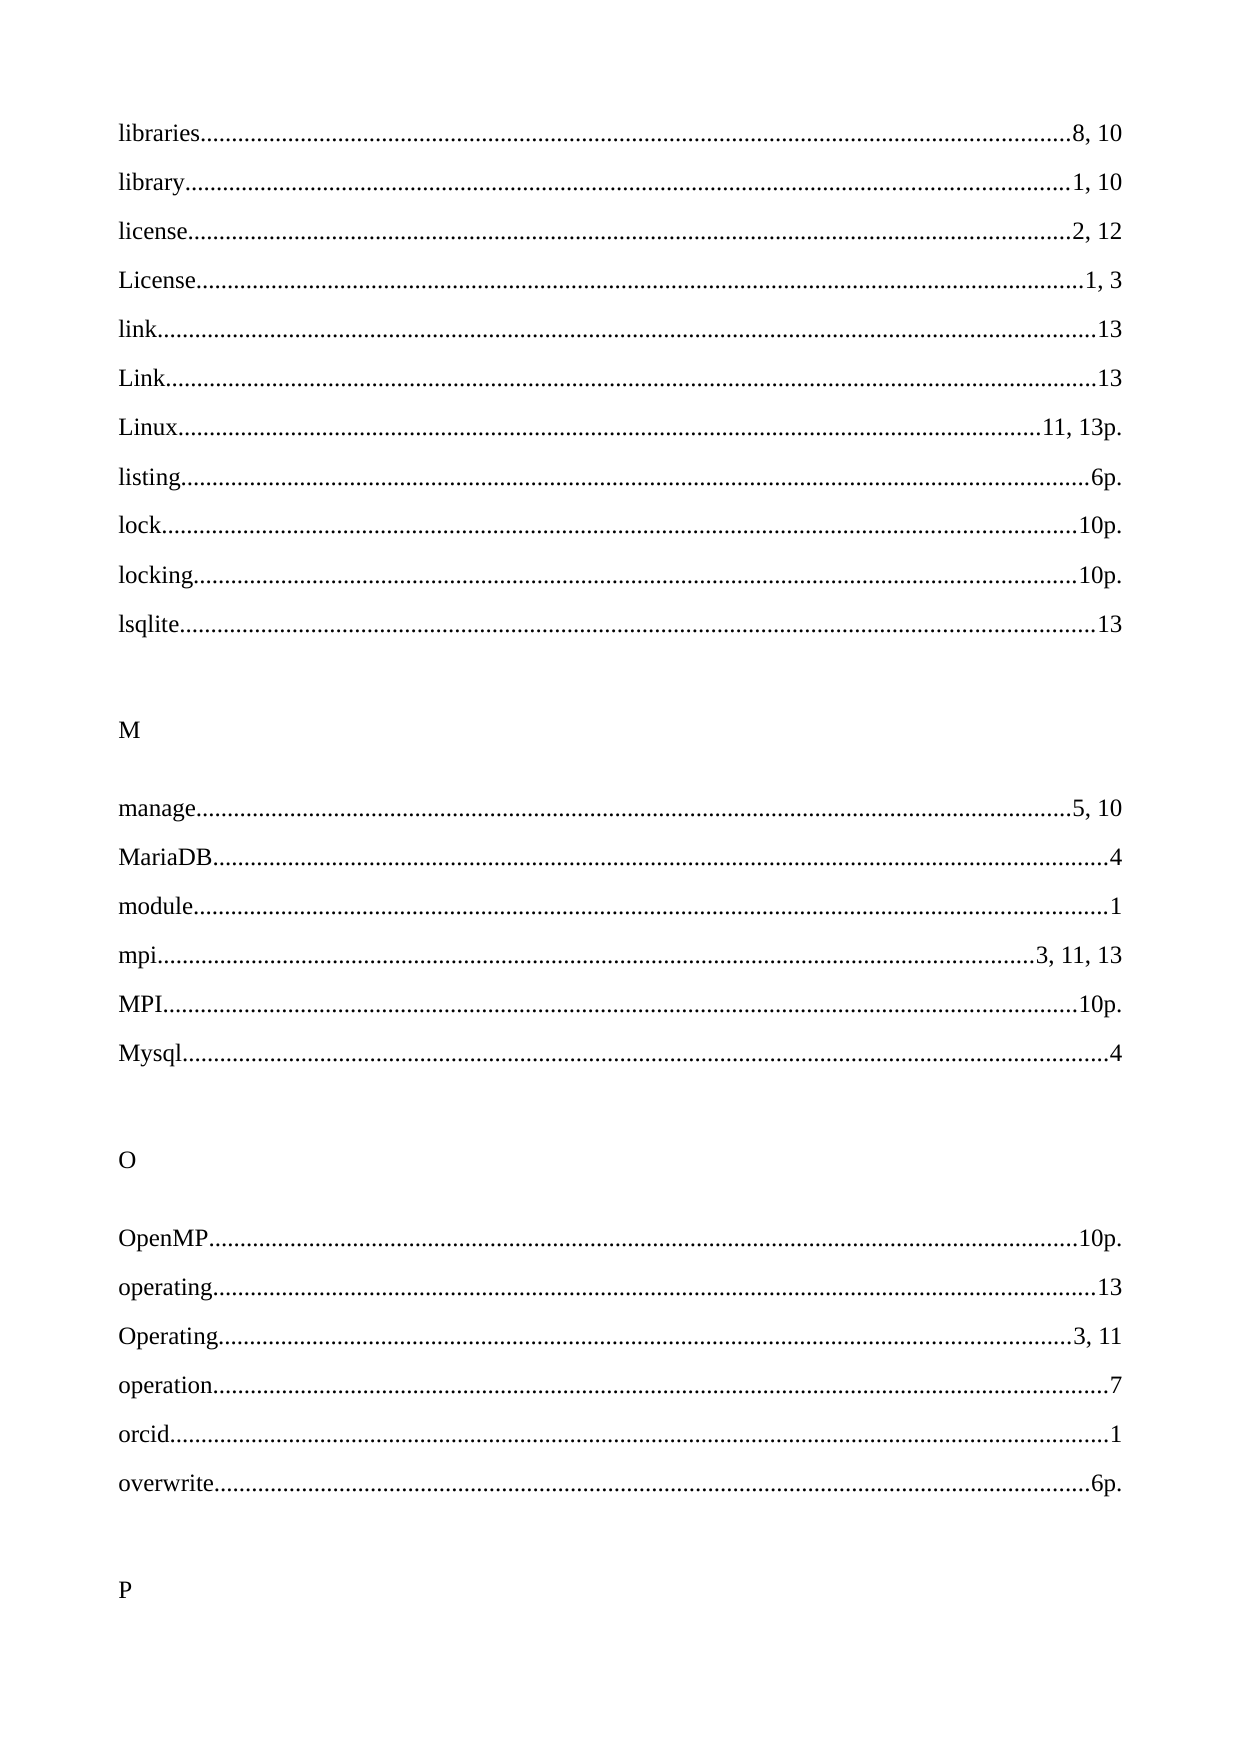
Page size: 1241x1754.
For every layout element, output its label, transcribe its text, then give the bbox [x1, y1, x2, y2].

text manage 5, 10 [118, 793, 1122, 822]
text libraries 8, 10 [118, 118, 1122, 147]
text Link 13 [118, 363, 1122, 392]
text library 1, 10 [118, 167, 1122, 196]
text Operating 3, 11 [118, 1321, 1122, 1350]
text O [118, 1145, 1122, 1174]
text MPI 10p. [118, 989, 1122, 1018]
text locking 10p. [118, 560, 1122, 588]
text lock 10p. [118, 511, 1122, 539]
text license 2, 12 [118, 216, 1122, 245]
text module 1 [118, 891, 1122, 920]
text link 13 [118, 314, 1122, 343]
text orcid 1 [118, 1419, 1122, 1448]
text operation 7 [118, 1370, 1122, 1399]
text License 1, 3 [118, 265, 1122, 294]
text P [118, 1575, 1122, 1603]
text OpenMP 10p. [118, 1223, 1122, 1252]
text overwrite 6p. [118, 1468, 1122, 1497]
text mpi 3, 11, 13 [118, 940, 1122, 969]
text MariaDB 4 [118, 842, 1122, 871]
text lsqlite 13 [118, 609, 1122, 637]
text Linux 11, 13p. [118, 412, 1122, 441]
text operating 13 [118, 1272, 1122, 1301]
text listing 6p. [118, 462, 1122, 490]
text M [118, 715, 1122, 744]
text Mysql 4 [118, 1038, 1122, 1067]
